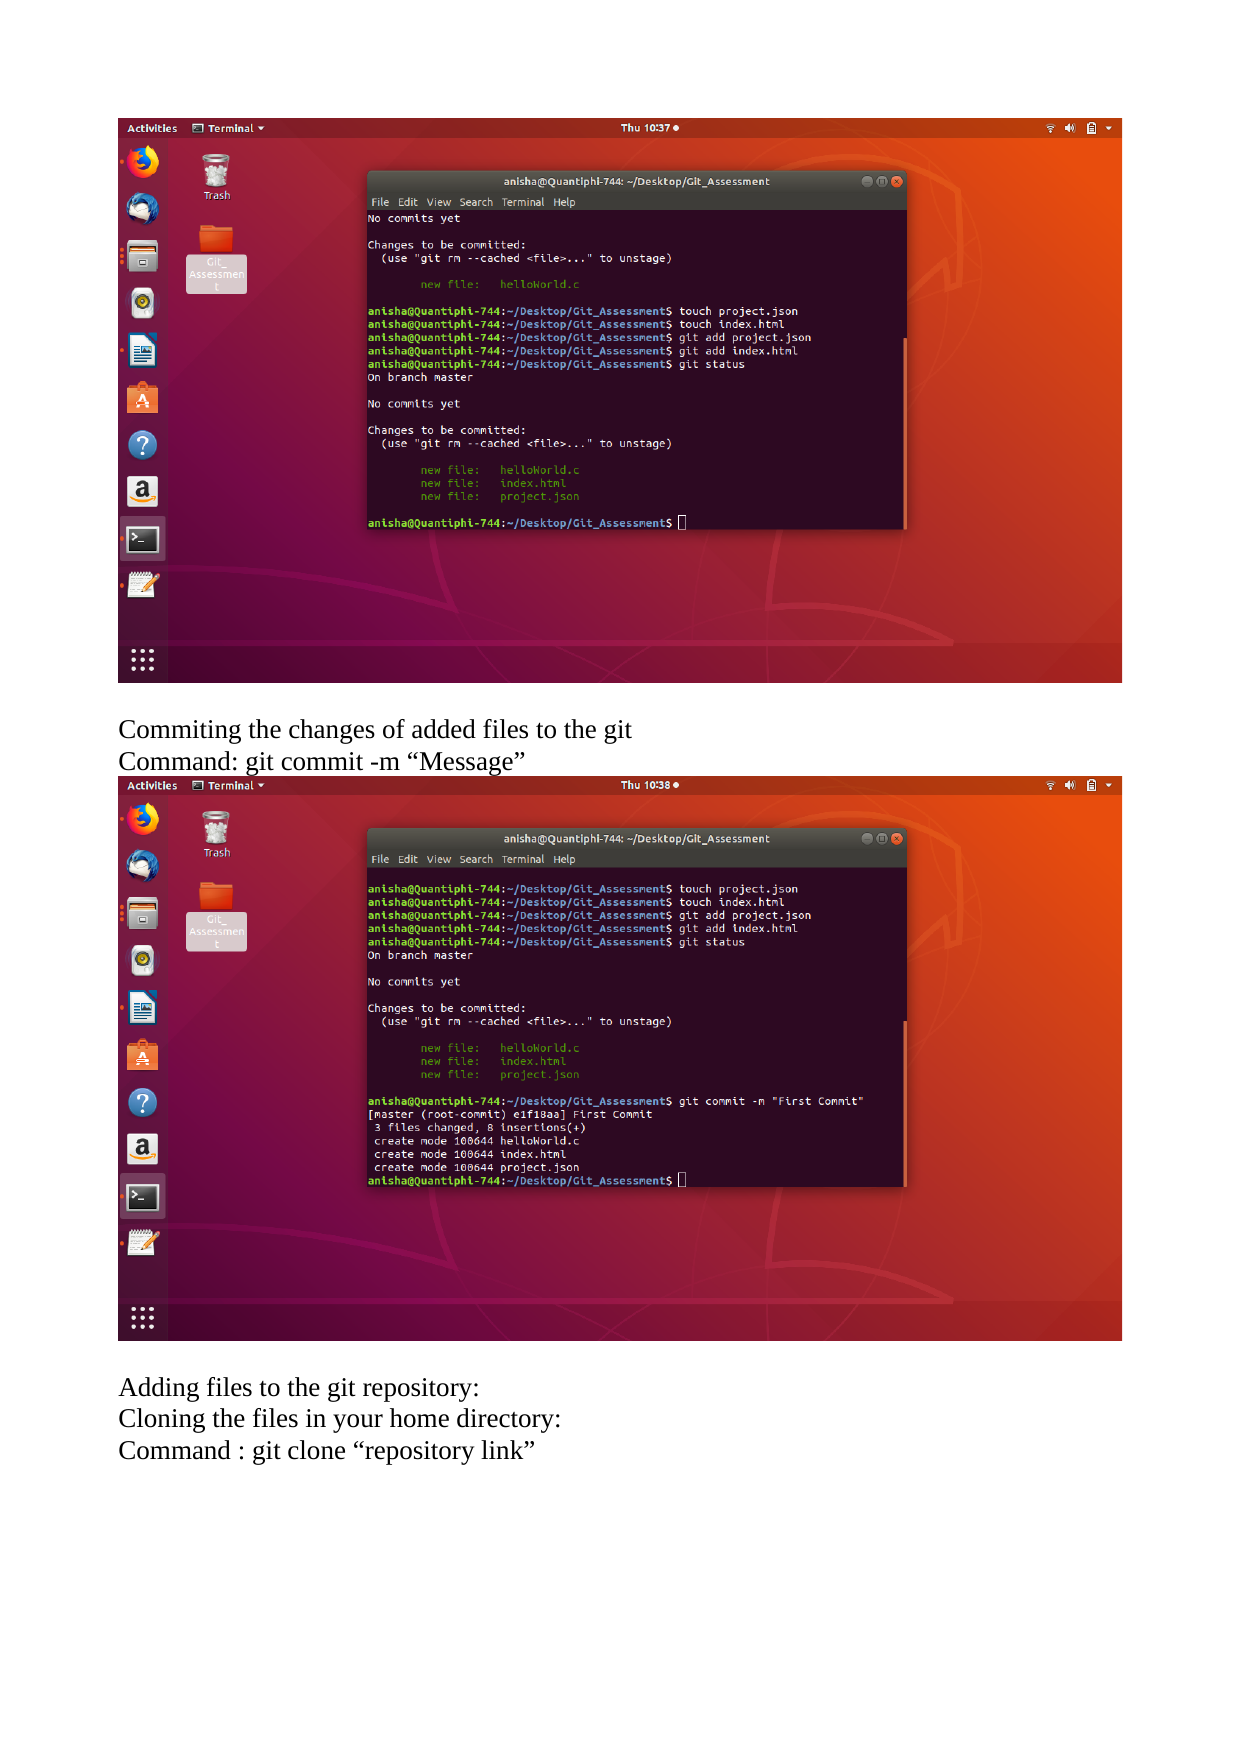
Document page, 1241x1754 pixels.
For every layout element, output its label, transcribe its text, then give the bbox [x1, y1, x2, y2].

text Command : git clone “repository link” [118, 1434, 1122, 1465]
text Adding files to the git repository: [118, 1371, 1122, 1403]
picture [118, 776, 1123, 1341]
picture [118, 118, 1123, 683]
text Commiting the changes of added files to the git [118, 714, 1122, 745]
text Command: git commit -m “Message” [118, 745, 1122, 776]
text Cloning the files in your home directory: [118, 1403, 1122, 1434]
